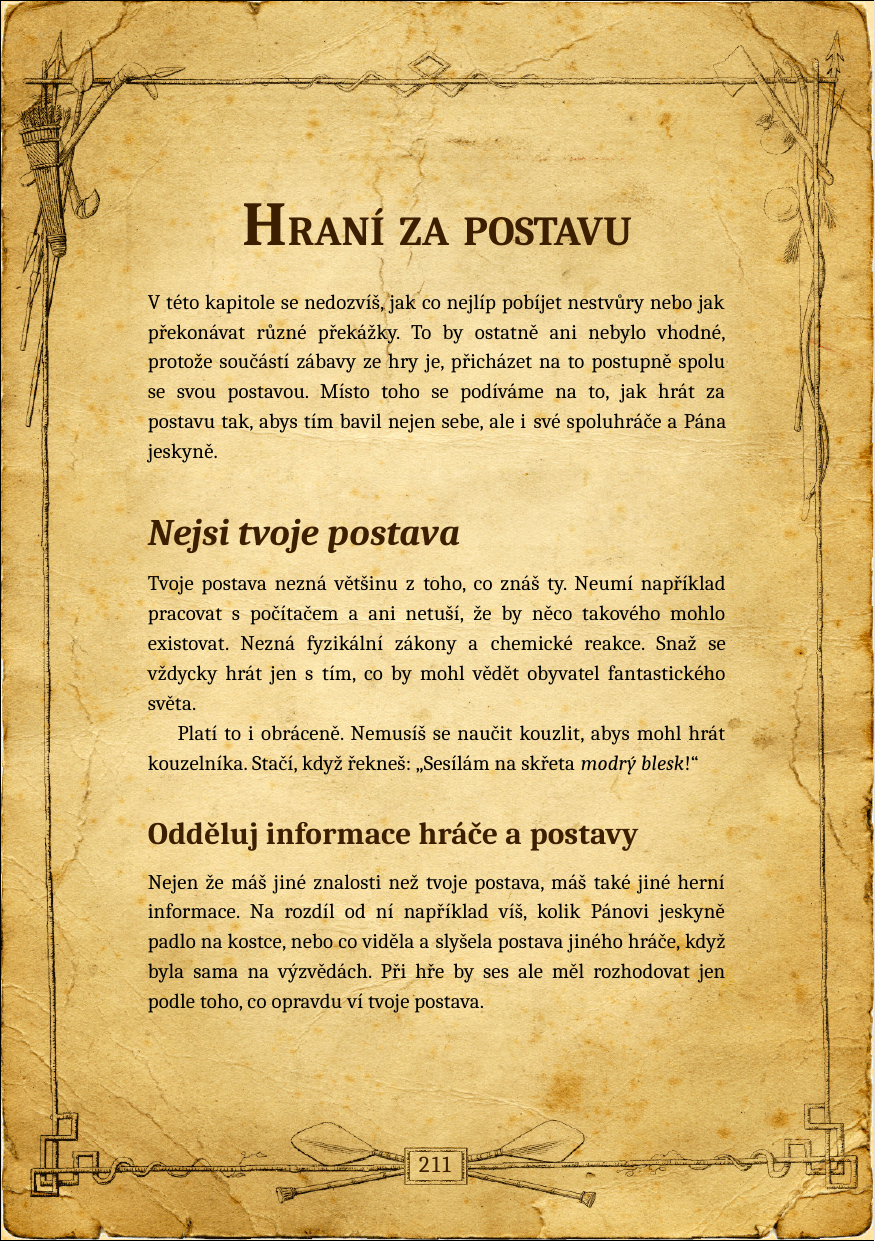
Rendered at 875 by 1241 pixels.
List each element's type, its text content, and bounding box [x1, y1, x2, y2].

subtitle Hraní za postavu [148, 189, 726, 261]
picture [1, 1, 874, 1240]
text Tvoje postava nezná většinu z⁠ toho, co znáš ty. Neumí například pracovat s⁠ počítačem a⁠ ani netuší, že by něco takového mohlo existovat. Nezná fyzikální zákony a⁠ chemické reakce. Snaž se vždycky hrát jen s⁠ tím, co by mohl vědět obyvatel fantastického světa. Platí to i⁠ obráceně. Nemusíš se naučit kouzlit, abys mohl hrát kouzelníka. Stačí, když řekneš: „Sesílám na skřeta modrý blesk!“ [148, 572, 726, 775]
subtitle Odděluj informace hráče a⁠ postavy [148, 817, 726, 853]
subtitle Nejsi tvoje postava [148, 511, 726, 554]
text V⁠ této kapitole se nedozvíš, jak co nejlíp pobíjet nestvůry nebo jak překonávat různé překážky. To by ostatně ani nebylo vhodné, protože součástí zábavy ze hry je, přicházet na to postupně spolu se svou postavou. Místo toho se podíváme na to, jak hrát za postavu tak, abys tím bavil nejen sebe, ale i⁠ své spoluhráče a⁠ Pána jeskyně. [148, 290, 726, 464]
text Nejen že máš jiné znalosti než tvoje postava, máš také jiné herní informace. Na rozdíl od ní například víš, kolik Pánovi jeskyně padlo na kostce, nebo co viděla a⁠ slyšela postava jiného hráče, když byla sama na výzvědách. Při hře by ses ale měl rozhodovat jen podle toho, co opravdu ví tvoje postava. [148, 870, 726, 1014]
